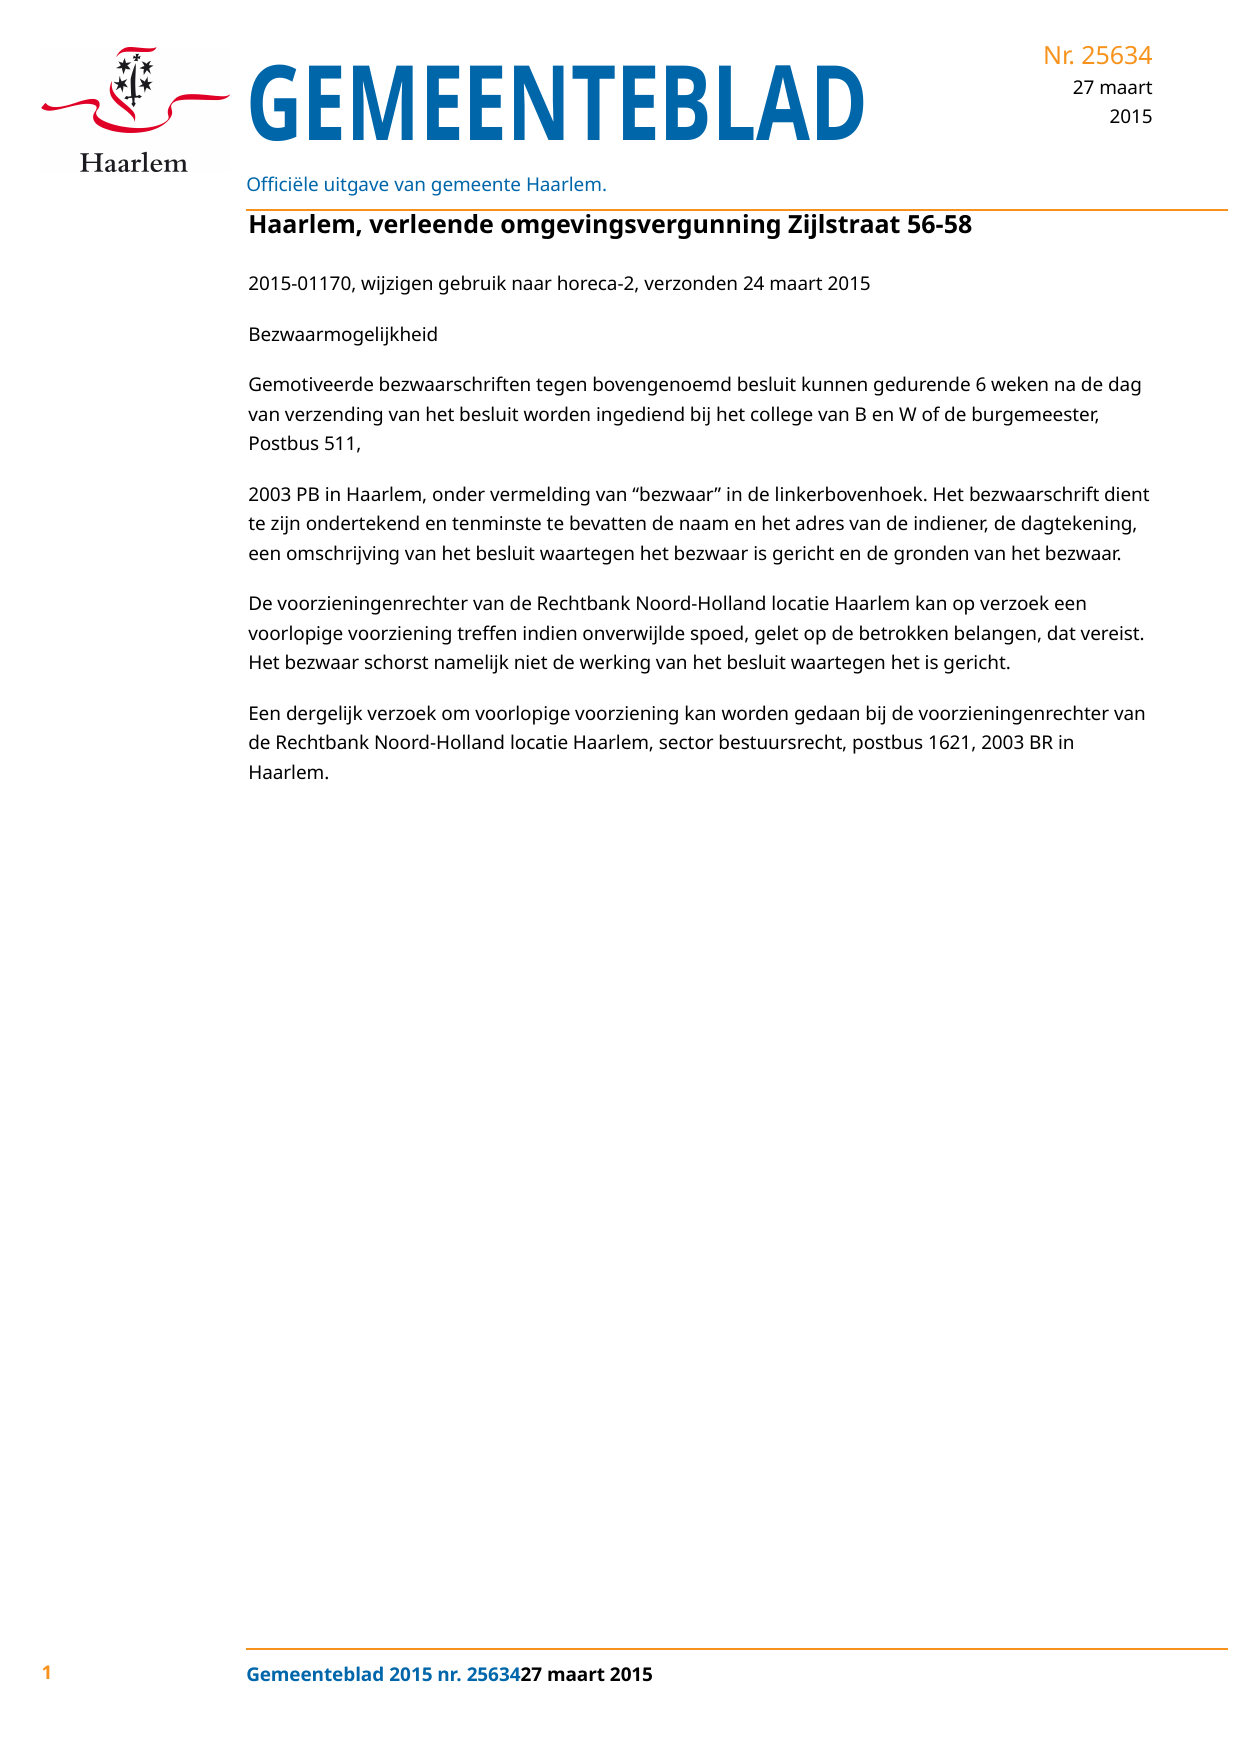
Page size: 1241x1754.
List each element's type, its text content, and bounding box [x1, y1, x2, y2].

text Een dergelijk verzoek om voorlopige voorziening kan worden gedaan bij de voorzieningenrechter van de Rechtbank Noord-Holland locatie Haarlem, sector bestuursrecht, postbus 1621, 2003 BR in Haarlem. [248, 700, 1152, 785]
text De voorzieningenrechter van de Rechtbank Noord-Holland locatie Haarlem kan op verzoek een voorlopige voorziening treffen indien onverwijlde spoed, gelet op de betrokken belangen, dat vereist. Het bezwaar schorst namelijk niet de werking van het besluit waartegen het is gericht. [248, 590, 1152, 675]
text 2015-01170, wijzigen gebruik naar horeca-2, verzonden 24 maart 2015 [248, 270, 1152, 296]
text Gemotiveerde bezwaarschriften tegen bovengenoemd besluit kunnen gedurende 6 weken na de dag van verzending van het besluit worden ingediend bij het college van B en W of de burgemeester, Postbus 511, [248, 371, 1152, 456]
text Haarlem, verleende omgevingsvergunning Zijlstraat 56-58 [248, 211, 1152, 241]
picture [41, 47, 231, 172]
text Bezwaarmogelijkheid [248, 321, 1152, 346]
text 2003 PB in Haarlem, onder vermelding van “bezwaar” in de linkerbovenhoek. Het bezwaarschrift dient te zijn ondertekend en tenminste te bevatten de naam en het adres van de indiener, de dagtekening, een omschrijving van het besluit waartegen het bezwaar is gericht en de gronden van het bezwaar. [248, 481, 1152, 566]
